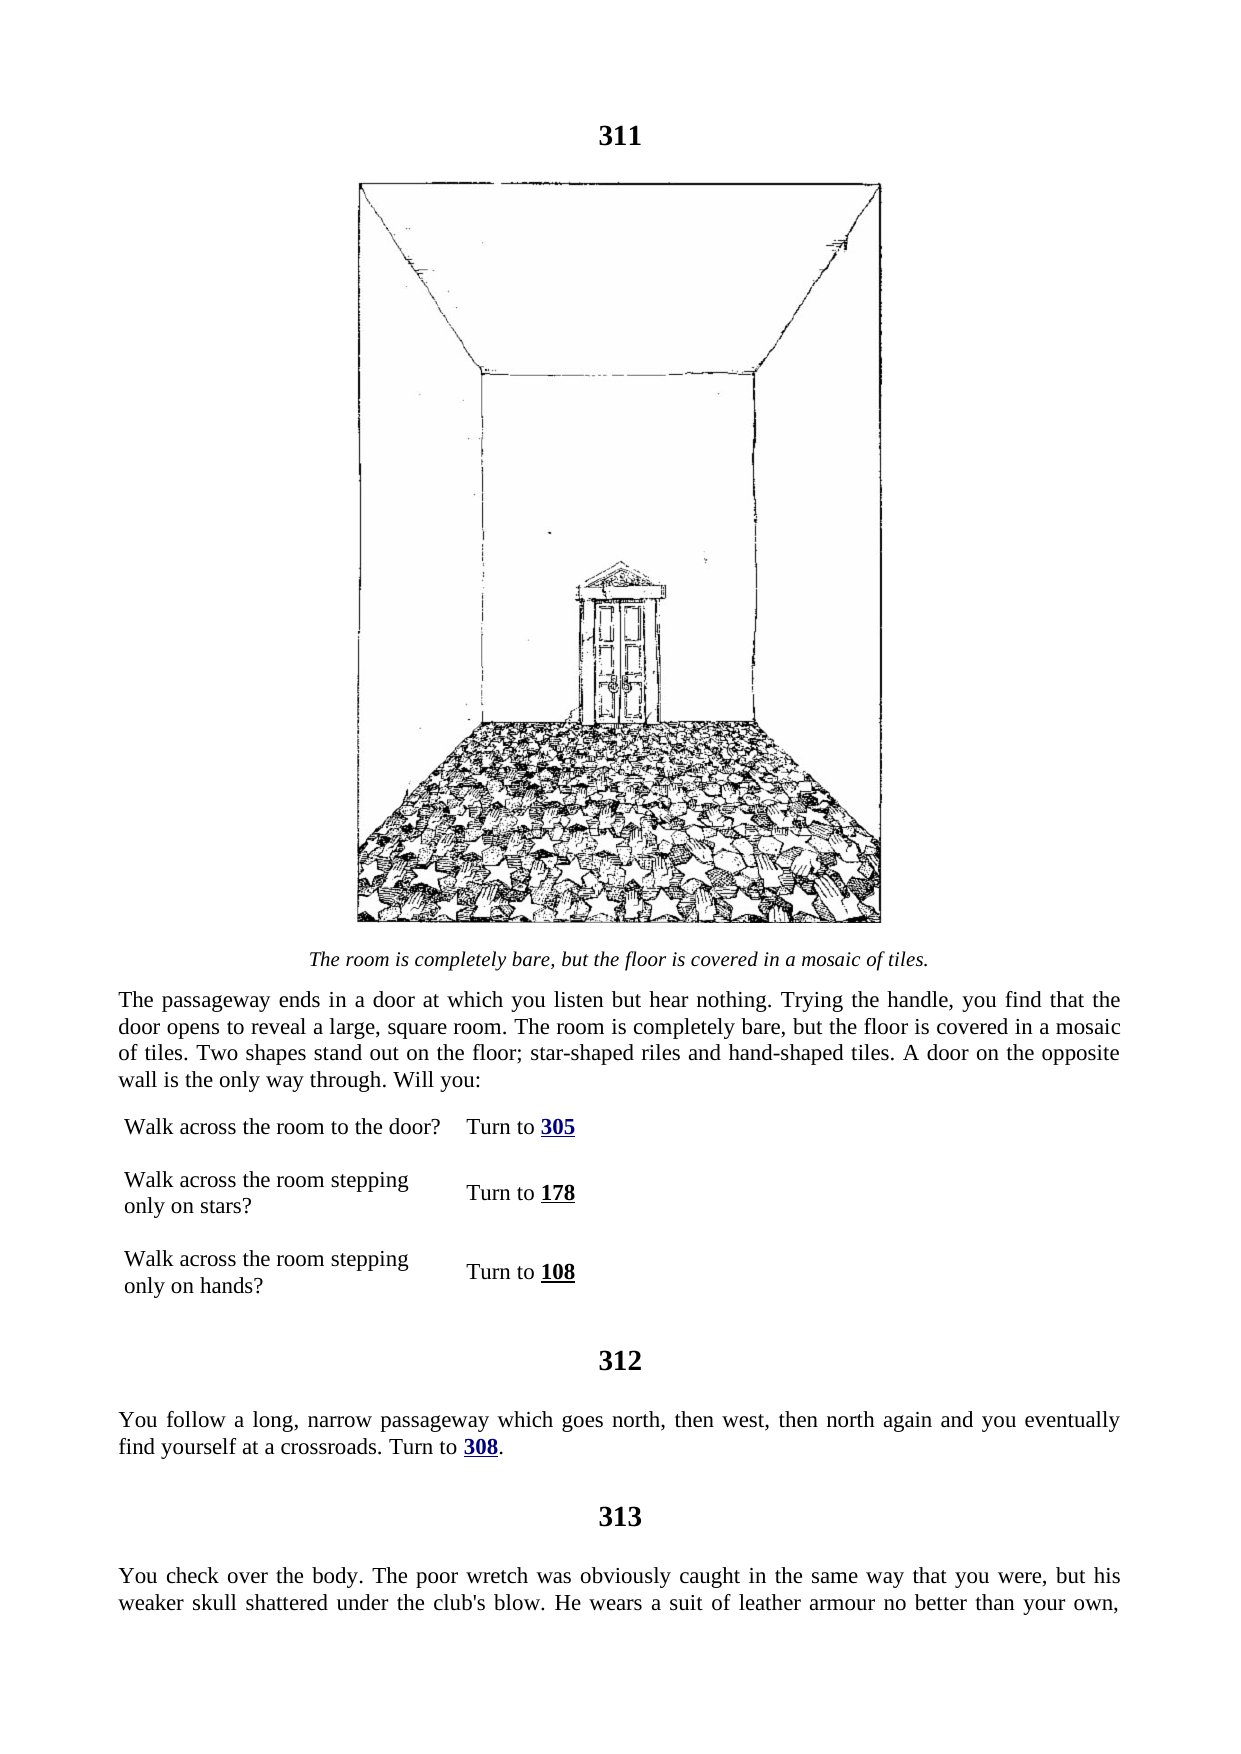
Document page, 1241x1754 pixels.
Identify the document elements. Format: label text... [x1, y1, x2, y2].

subtitle 313 [118, 1499, 1122, 1533]
text The passageway ends in a door at which you listen but hear nothing. Trying the handle, you find that the door opens to reveal a large, square room. The room is completely bare, but the floor is covered in a mosaic of tiles. Two shapes stand out on the floor; star-shaped riles and hand-shaped tiles. A door on the opposite wall is the only way through. Will you: [118, 986, 1122, 1092]
table_cell Turn to 178 [460, 1160, 610, 1239]
text You check over the body. The poor wretch was obviously caught in the same way that you were, but his weaker skull shattered under the club's blow. He wears a suit of leather armour no better than your own, [118, 1562, 1122, 1615]
table_cell Walk across the room stepping only on stars? [118, 1160, 460, 1239]
subtitle 311 [118, 118, 1122, 152]
subtitle 312 [118, 1343, 1122, 1377]
table_header Walk across the room to the door? [118, 1107, 460, 1160]
text The room is completely bare, but the floor is covered in a mosaic of tiles. [118, 923, 1122, 971]
table_cell Walk across the room stepping only on hands? [118, 1239, 460, 1318]
table_header Turn to 305 [460, 1107, 610, 1160]
text You follow a long, narrow passageway which goes north, then west, then north again and you eventually find yourself at a crossroads. Turn to 308. [118, 1406, 1122, 1459]
table_cell Turn to 108 [460, 1239, 610, 1318]
picture [357, 181, 883, 923]
